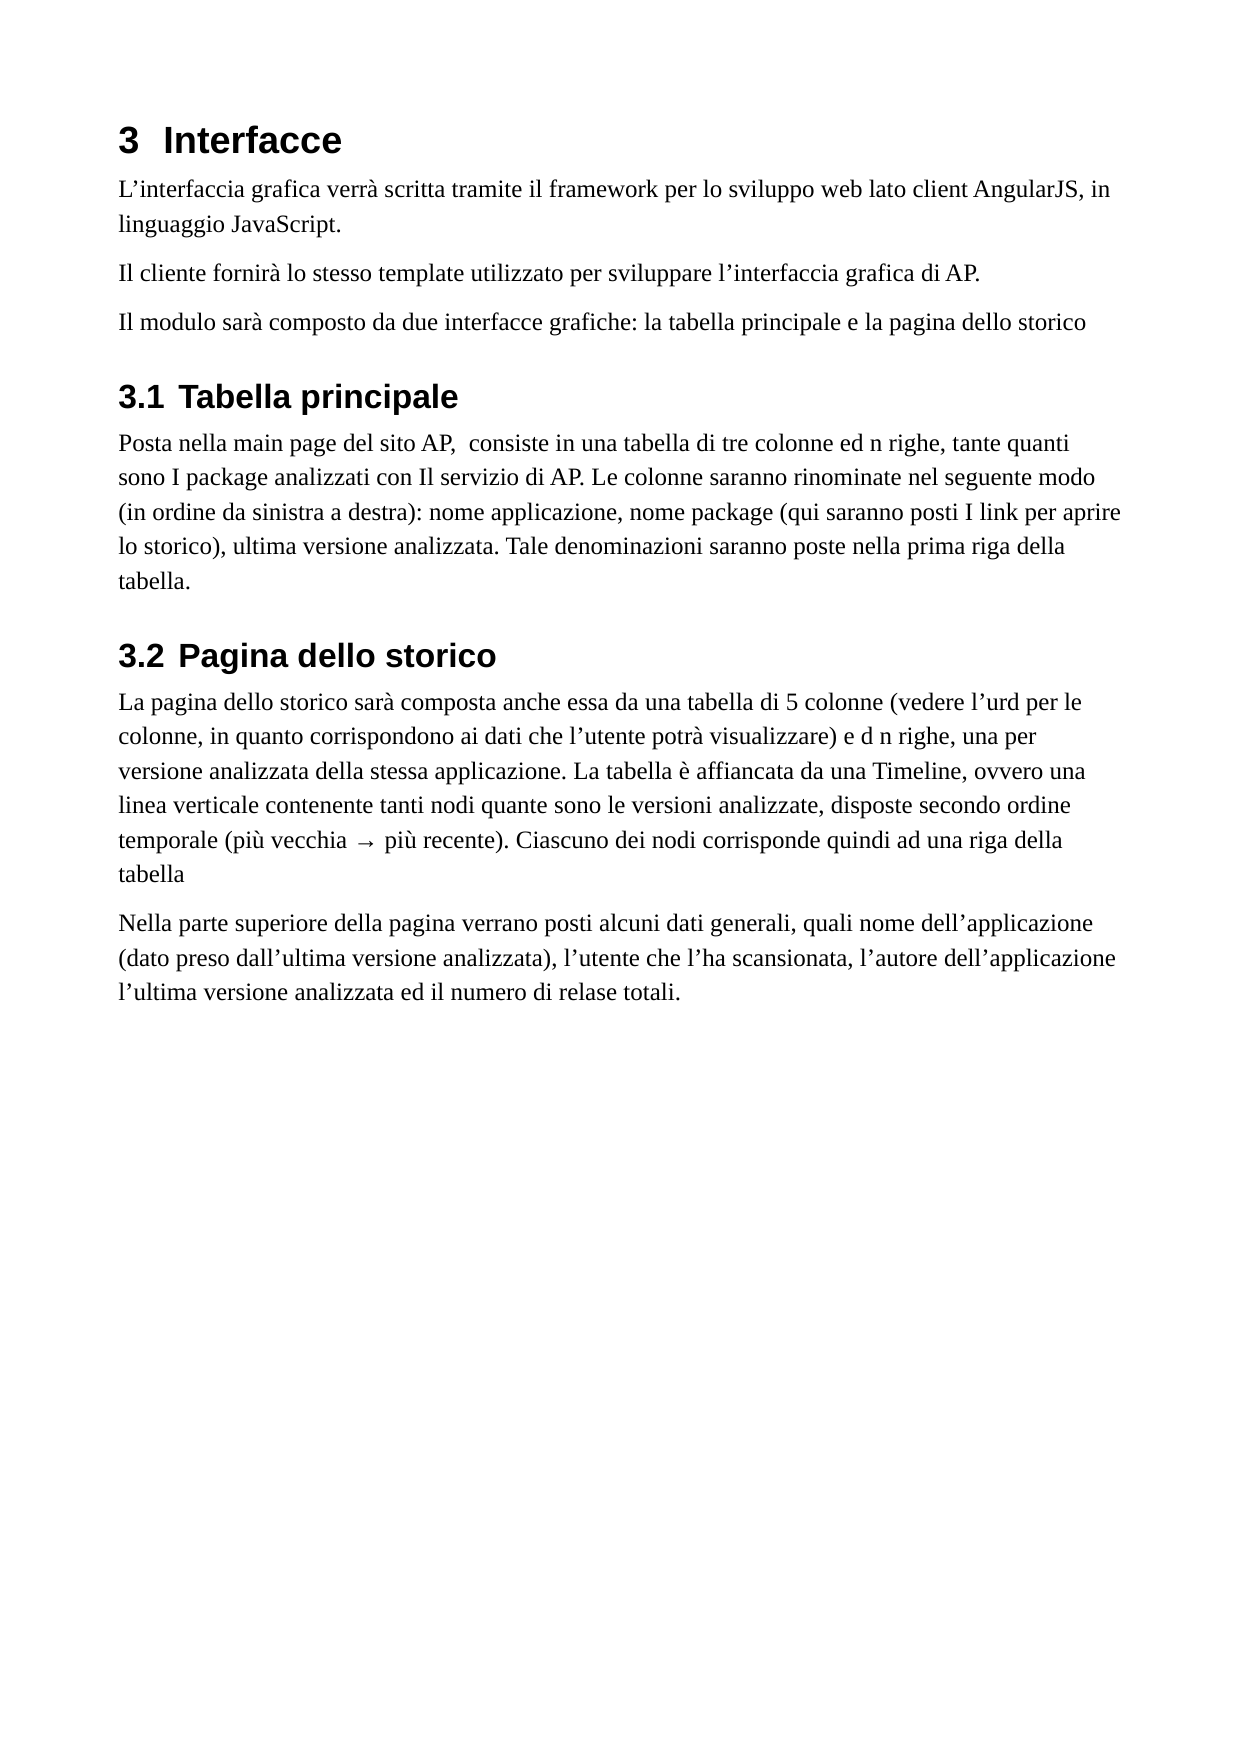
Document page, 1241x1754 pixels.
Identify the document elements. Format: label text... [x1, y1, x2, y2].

text Posta nella main page del sito AP, consiste in una tabella di tre colonne ed n righe, tante quanti sono I package analizzati con Il servizio di AP. Le colonne saranno rinominate nel seguente modo (in ordine da sinistra a destra): nome applicazione, nome package (qui saranno posti I link per aprire lo storico), ultima versione analizzata. Tale denominazioni saranno poste nella prima riga della tabella. [118, 428, 1122, 594]
text L’interfaccia grafica verrà scritta tramite il framework per lo sviluppo web lato client AngularJS, in linguaggio JavaScript. [118, 174, 1122, 237]
text Il cliente fornirà lo stesso template utilizzato per sviluppare l’interfaccia grafica di AP. [118, 258, 1122, 287]
subtitle Tabella principale [118, 377, 1122, 415]
subtitle Pagina dello storico [118, 636, 1122, 674]
text Nella parte superiore della pagina verrano posti alcuni dati generali, quali nome dell’applicazione (dato preso dall’ultima versione analizzata), l’utente che l’ha scansionata, l’autore dell’applicazione l’ultima versione analizzata ed il numero di relase totali. [118, 908, 1122, 1006]
text La pagina dello storico sarà composta anche essa da una tabella di 5 colonne (vedere l’urd per le colonne, in quanto corrispondono ai dati che l’utente potrà visualizzare) e d n righe, una per versione analizzata della stessa applicazione. La tabella è affiancata da una Timeline, ovvero una linea verticale contenente tanti nodi quante sono le versioni analizzate, disposte secondo ordine temporale (più vecchia → più recente). Ciascuno dei nodi corrisponde quindi ad una riga della tabella [118, 687, 1122, 888]
text Il modulo sarà composto da due interfacce grafiche: la tabella principale e la pagina dello storico [118, 307, 1122, 336]
subtitle Interfacce [118, 118, 1122, 162]
